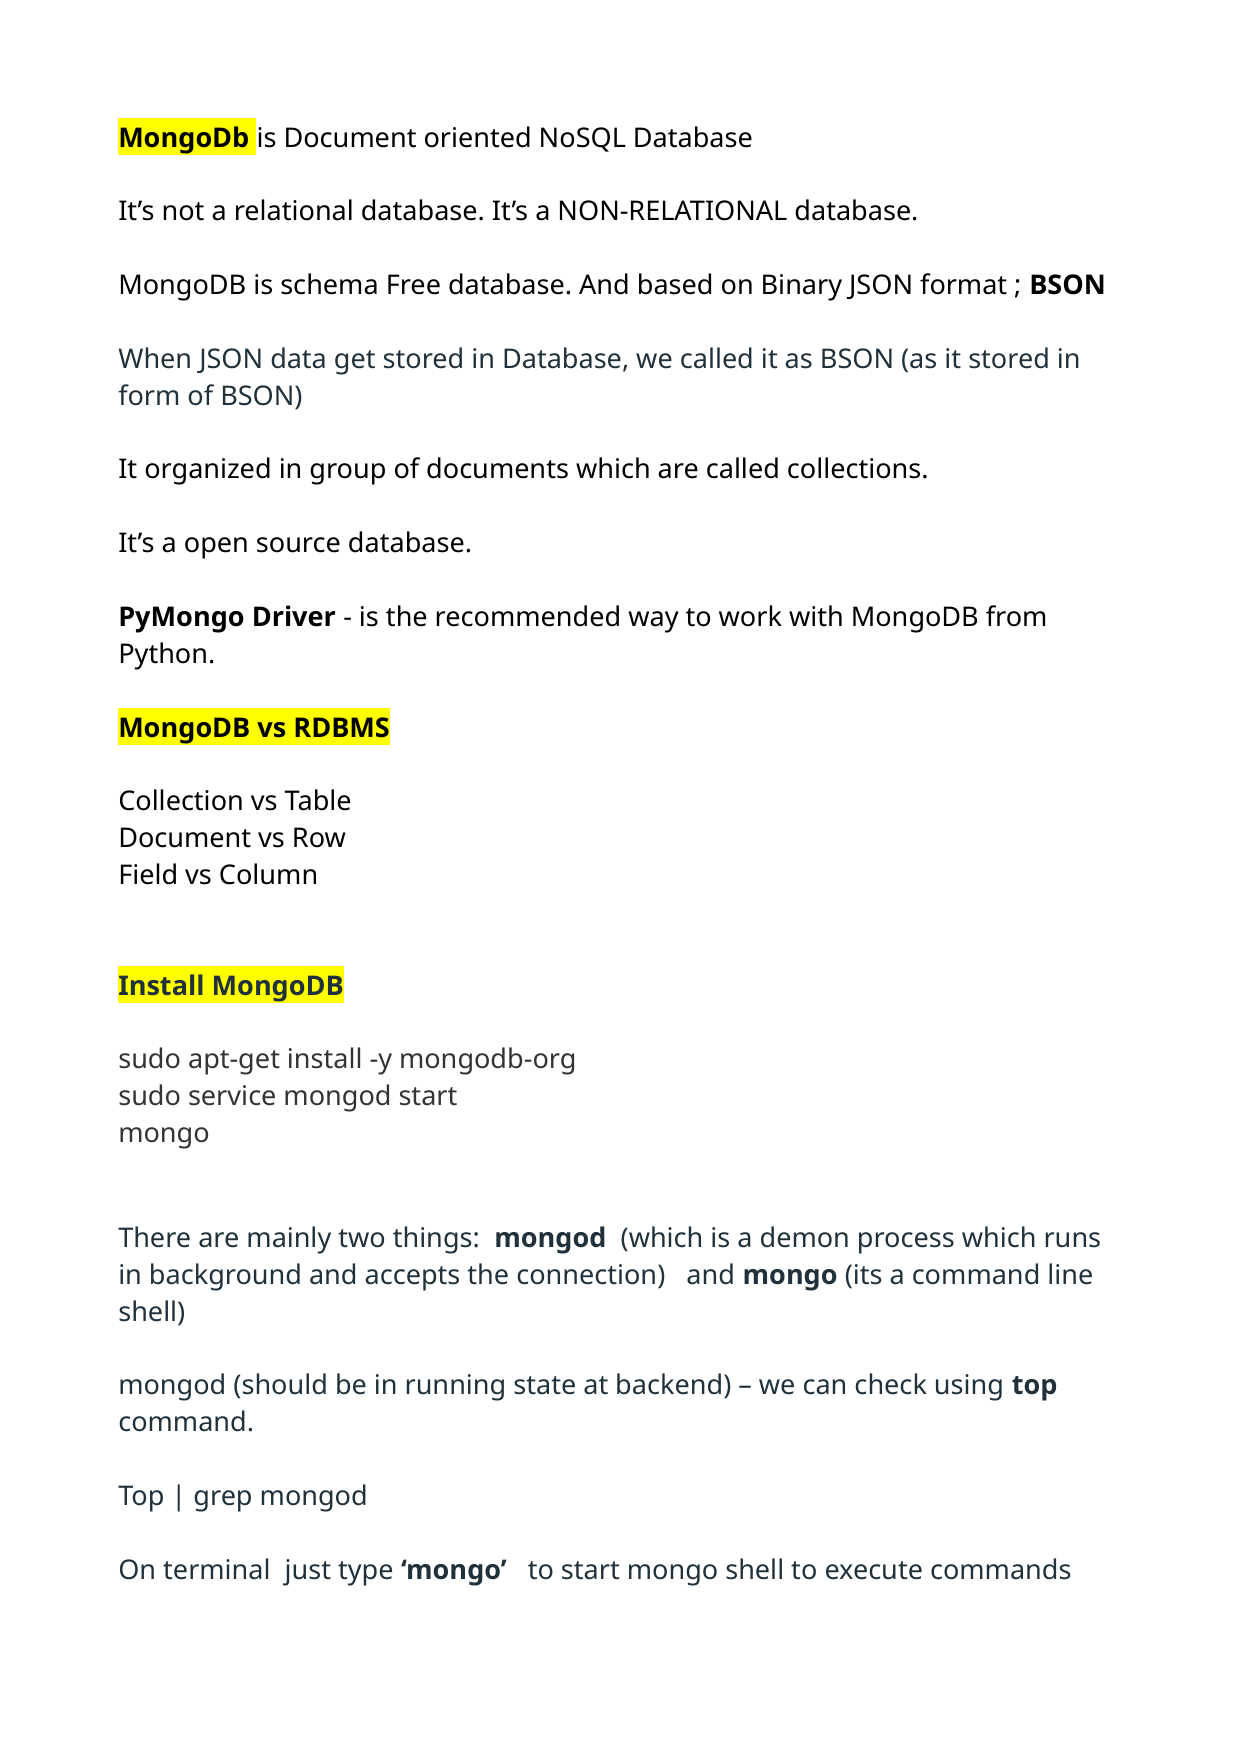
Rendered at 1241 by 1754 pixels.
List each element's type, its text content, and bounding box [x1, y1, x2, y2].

text Document vs Row [118, 819, 1122, 856]
text It’s a open source database. [118, 524, 1122, 561]
text MongoDb is Document oriented NoSQL Database [118, 118, 1122, 155]
text MongoDB vs RDBMS [118, 708, 1122, 745]
text There are mainly two things: mongod (which is a demon process which runs in background and accepts the connection) and mongo (its a command line shell) [118, 1218, 1122, 1329]
text Collection vs Table [118, 782, 1122, 819]
text sudo service mongod start [118, 1077, 1122, 1114]
text sudo apt-get install -y mongodb-org [118, 1040, 1122, 1077]
text Install MongoDB [118, 966, 1122, 1003]
text It’s not a relational database. It’s a NON-RELATIONAL database. [118, 192, 1122, 229]
text It organized in group of documents which are called collections. [118, 450, 1122, 487]
text mongo [118, 1114, 1122, 1151]
text mongod (should be in running state at backend) – we can check using top command. [118, 1366, 1122, 1439]
text On terminal just type ‘mongo’ to start mongo shell to execute commands [118, 1550, 1122, 1587]
text PyMongo Driver - is the recommended way to work with MongoDB from Python. [118, 597, 1122, 671]
text Top | grep mongod [118, 1476, 1122, 1513]
text MongoDB is schema Free database. And based on Binary JSON format ; BSON [118, 266, 1122, 302]
text When JSON data get stored in Database, we called it as BSON (as it stored in form of BSON) [118, 339, 1122, 413]
text Field vs Column [118, 856, 1122, 892]
